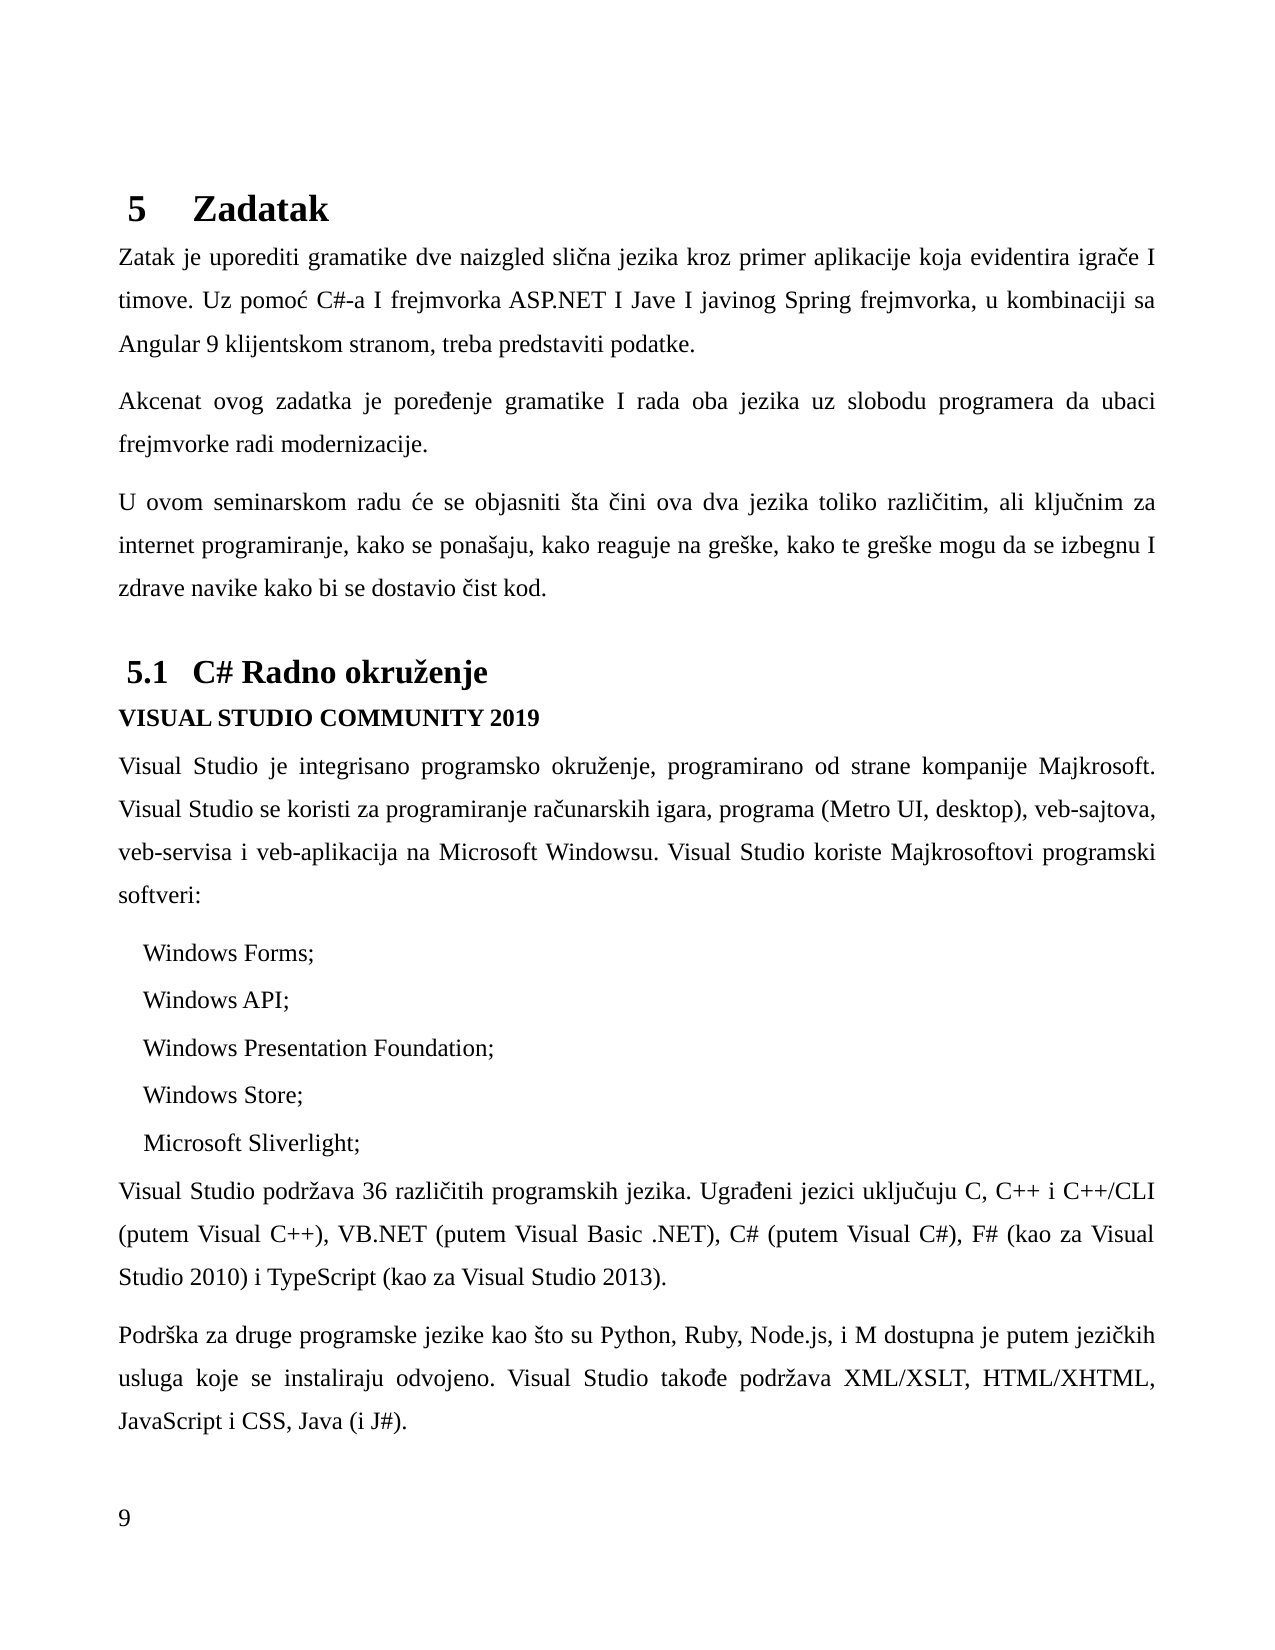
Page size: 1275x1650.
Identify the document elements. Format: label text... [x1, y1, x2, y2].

text Windows Presentation Foundation; [118, 1033, 1157, 1062]
text Akcenat ovog zadatka je poređenje gramatike I rada oba jezika uz slobodu programera da ubaci frejmvorke radi modernizacije. [118, 386, 1157, 458]
subtitle C# Radno okruženje [118, 652, 1157, 691]
text Windows Store; [118, 1081, 1157, 1109]
text Visual Studio je integrisano programsko okruženje, programirano od strane kompanije Majkrosoft. Visual Studio se koristi za programiranje računarskih igara, programa (Metro UI, desktop), veb-sajtova, veb-servisa i veb-aplikacija na Microsoft Windowsu. Visual Studio koriste Majkrosoftovi programski softveri: [118, 751, 1157, 909]
text VISUAL STUDIO COMMUNITY 2019 [118, 703, 1157, 732]
text U ovom seminarskom radu će se objasniti šta čini ova dva jezika toliko različitim, ali ključnim za internet programiranje, kako se ponašaju, kako reaguje na greške, kako te greške mogu da se izbegnu I zdrave navike kako bi se dostavio čist kod. [118, 487, 1157, 602]
text Microsoft Sliverlight; [118, 1128, 1157, 1157]
text Visual Studio podržava 36 različitih programskih jezika. Ugrađeni jezici uključuju C, C++ i C++/CLI (putem Visual C++), VB.NET (putem Visual Basic .NET), C# (putem Visual C#), F# (kao za Visual Studio 2010) i TypeScript (kao za Visual Studio 2013). [118, 1176, 1157, 1291]
text Windows Forms; [118, 938, 1157, 967]
text Podrška za druge programske jezike kao što su Python, Ruby, Node.js, i M dostupna je putem jezičkih usluga koje se instaliraju odvojeno. Visual Studio takođe podržava XML/XSLT, HTML/XHTML, JavaScript i CSS, Java (i J#). [118, 1320, 1157, 1435]
subtitle Zadatak [118, 186, 1157, 230]
text Zatak je uporediti gramatike dve naizgled slična jezika kroz primer aplikacije koja evidentira igrače I timove. Uz pomoć C#-a I frejmvorka ASP.NET I Jave I javinog Spring frejmvorka, u kombinaciji sa Angular 9 klijentskom stranom, treba predstaviti podatke. [118, 242, 1157, 357]
text Windows API; [118, 985, 1157, 1014]
